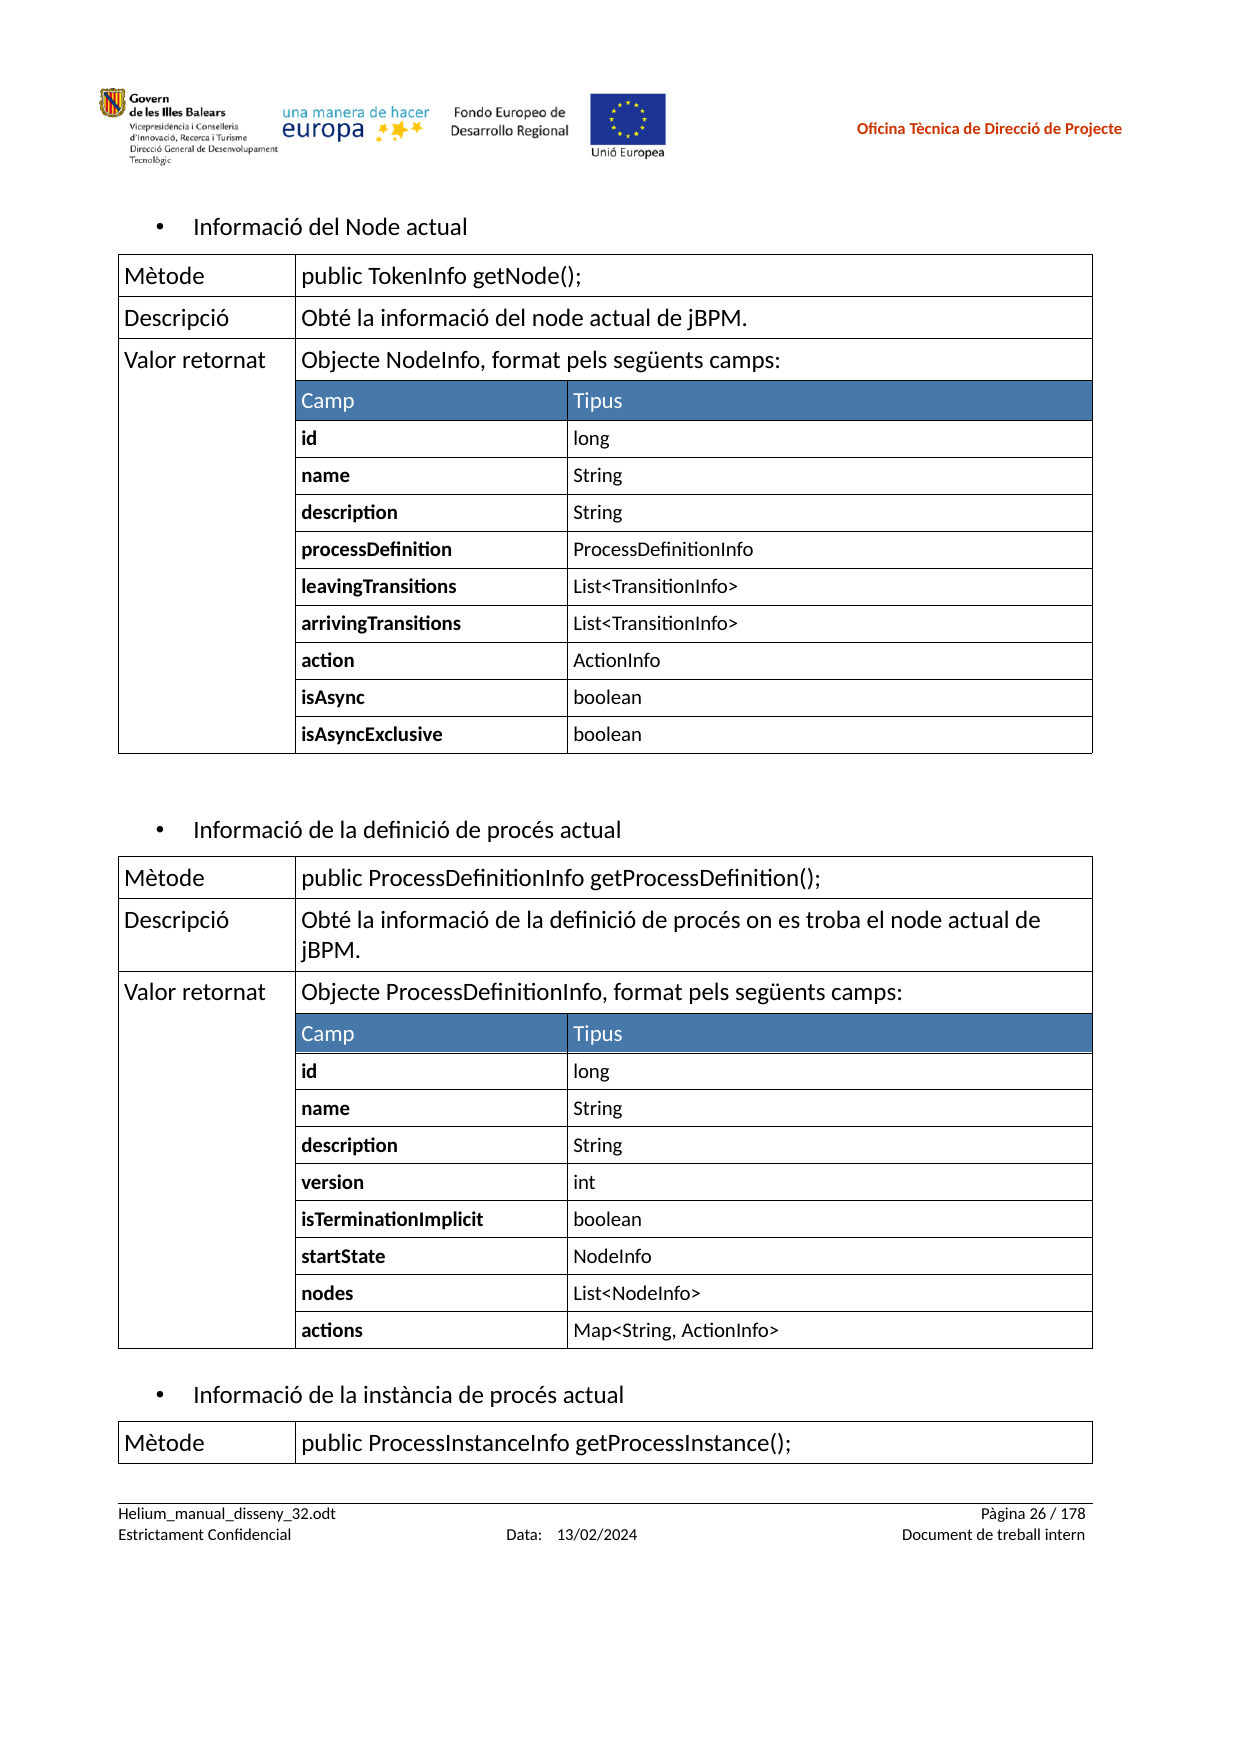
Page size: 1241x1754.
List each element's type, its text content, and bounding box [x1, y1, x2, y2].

table_cell arrivingTransitions [296, 606, 567, 642]
table_cell Obté la informació del node actual de jBPM. [296, 297, 1092, 338]
table_header Mètode [119, 857, 295, 898]
table_cell String [568, 1090, 1092, 1126]
list Informació de la definició de procés actual [156, 814, 1122, 844]
table_cell nodes [296, 1275, 567, 1311]
table_cell long [568, 1054, 1092, 1089]
table_cell Objecte ProcessDefinitionInfo, format pels següents camps: [296, 972, 1092, 1013]
table_cell Tipus [568, 1014, 1092, 1052]
table_cell description [296, 1127, 567, 1163]
table_cell Map<String, ActionInfo> [568, 1312, 1092, 1348]
table_cell boolean [568, 717, 1092, 753]
table_cell boolean [568, 680, 1092, 716]
table_cell version [296, 1164, 567, 1200]
table_cell description [296, 495, 567, 531]
table_header Mètode [119, 255, 295, 296]
table_cell String [568, 1127, 1092, 1163]
table_cell int [568, 1164, 1092, 1200]
table_header public ProcessInstanceInfo getProcessInstance(); [296, 1422, 1092, 1463]
table_cell id [296, 1054, 567, 1089]
table_cell action [296, 643, 567, 679]
table_cell NodeInfo [568, 1238, 1092, 1274]
table_cell long [568, 421, 1092, 457]
table_cell ActionInfo [568, 643, 1092, 679]
table_cell Objecte NodeInfo, format pels següents camps: [296, 339, 1092, 380]
table_cell Camp [296, 1014, 567, 1052]
table_header Mètode [119, 1422, 295, 1463]
table_cell Descripció [119, 297, 295, 338]
table_header public ProcessDefinitionInfo getProcessDefinition(); [296, 857, 1092, 898]
table_cell Tipus [568, 381, 1092, 420]
table_cell List<TransitionInfo> [568, 569, 1092, 605]
table_cell isAsyncExclusive [296, 717, 567, 753]
table_cell List<NodeInfo> [568, 1275, 1092, 1311]
table_cell String [568, 495, 1092, 531]
list Informació del Node actual [156, 211, 1122, 241]
table_cell processDefinition [296, 532, 567, 568]
table_cell Valor retornat [119, 972, 295, 1348]
table_cell String [568, 458, 1092, 494]
table_cell isTerminationImplicit [296, 1201, 567, 1237]
table_header public TokenInfo getNode(); [296, 255, 1092, 296]
table_cell startState [296, 1238, 567, 1274]
table_cell boolean [568, 1201, 1092, 1237]
table_cell Valor retornat [119, 339, 295, 753]
table_cell id [296, 421, 567, 457]
table_cell isAsync [296, 680, 567, 716]
table_cell Camp [296, 381, 567, 420]
table_cell actions [296, 1312, 567, 1348]
list Informació de la instància de procés actual [156, 1379, 1122, 1409]
table_cell leavingTransitions [296, 569, 567, 605]
table_cell Descripció [119, 899, 295, 971]
table_cell name [296, 458, 567, 494]
table_cell ProcessDefinitionInfo [568, 532, 1092, 568]
table_cell Obté la informació de la definició de procés on es troba el node actual de jBPM. [296, 899, 1092, 971]
table_cell name [296, 1090, 567, 1126]
picture [99, 87, 668, 166]
table_cell List<TransitionInfo> [568, 606, 1092, 642]
